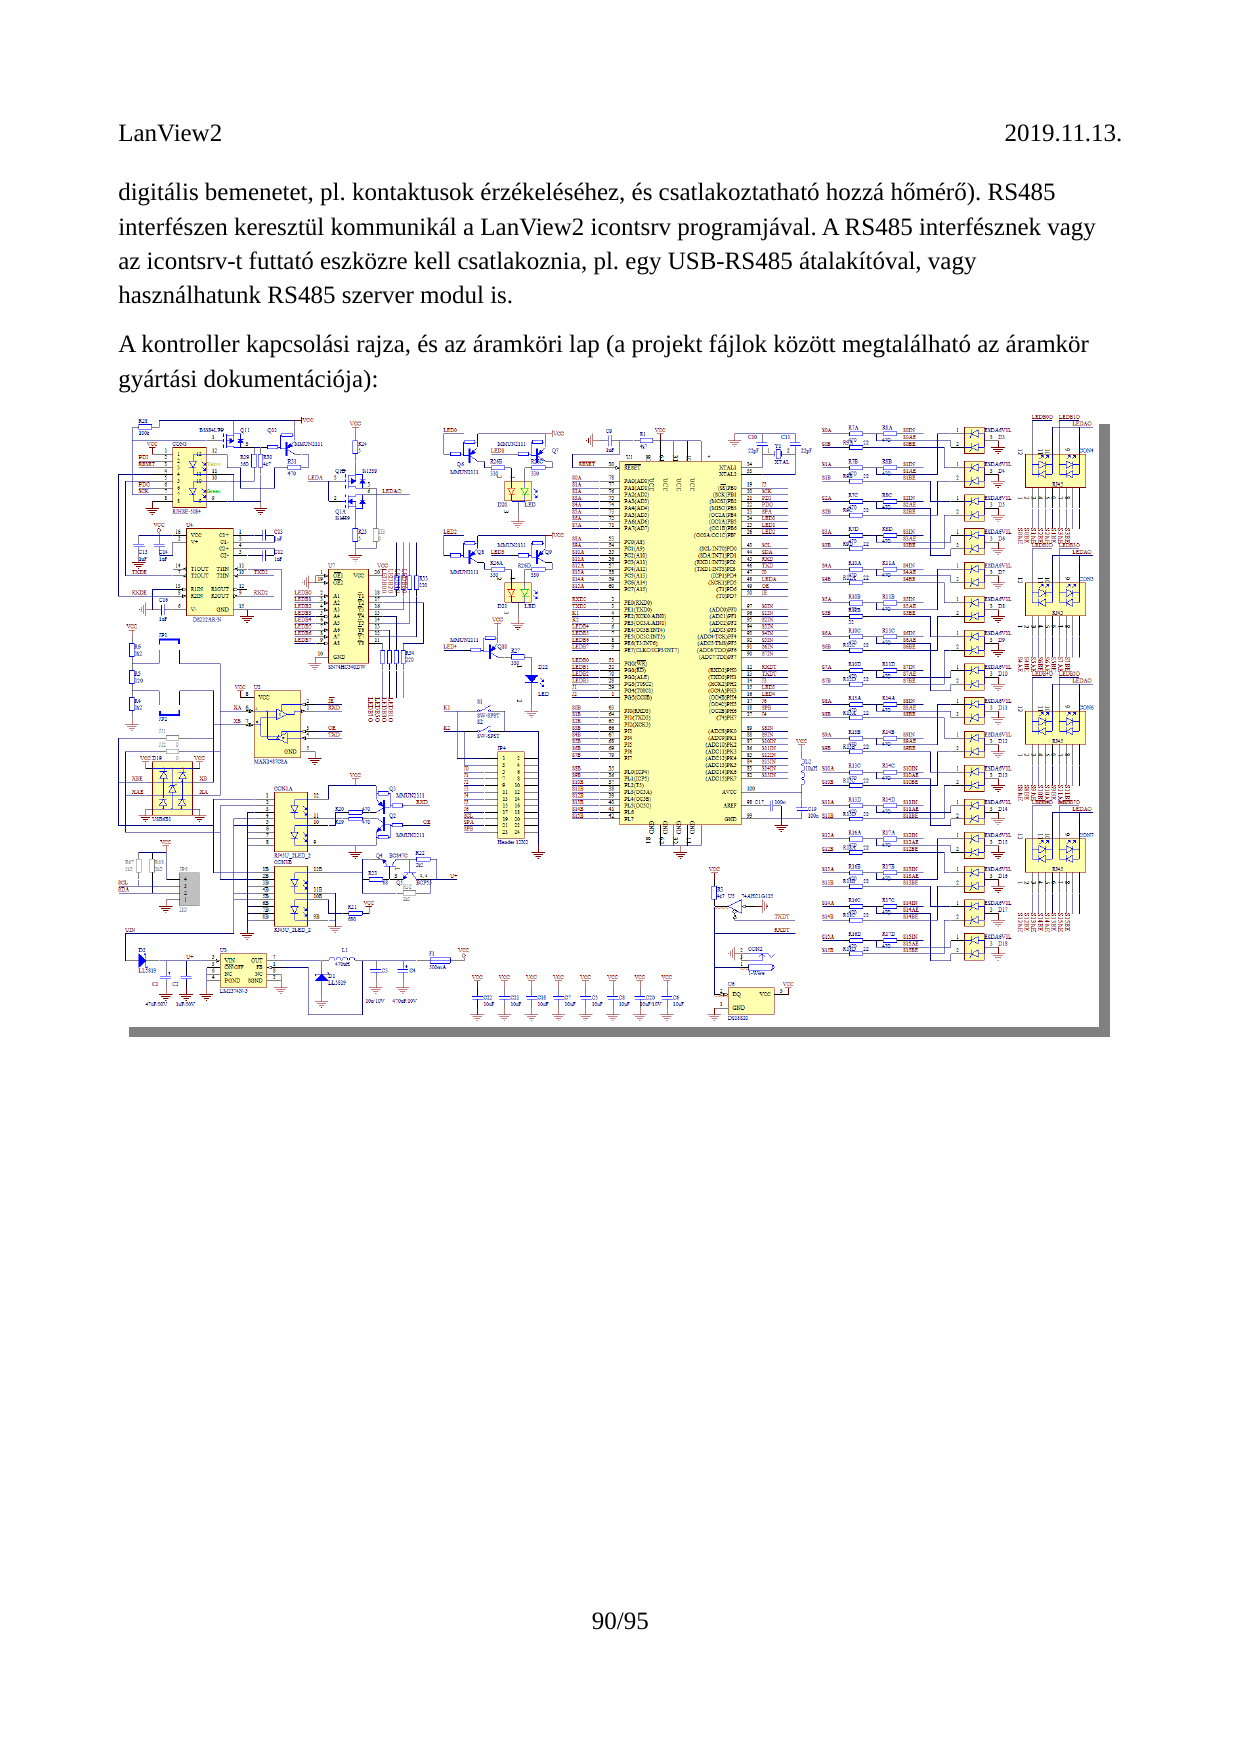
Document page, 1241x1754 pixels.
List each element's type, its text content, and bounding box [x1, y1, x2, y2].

picture [118, 413, 1099, 1027]
text digitális bemenetet, pl. kontaktusok érzékeléséhez, és csatlakoztatható hozzá hőmérő). RS485 interfészen keresztül kommunikál a LanView2 icontsrv programjával. A RS485 interfésznek vagy az icontsrv-t futtató eszközre kell csatlakoznia, pl. egy USB-RS485 átalakítóval, vagy használhatunk RS485 szerver modul is. [118, 177, 1122, 309]
text A kontroller kapcsolási rajza, és az áramköri lap (a projekt fájlok között megtalálható az áramkör gyártási dokumentációja): [118, 329, 1122, 393]
